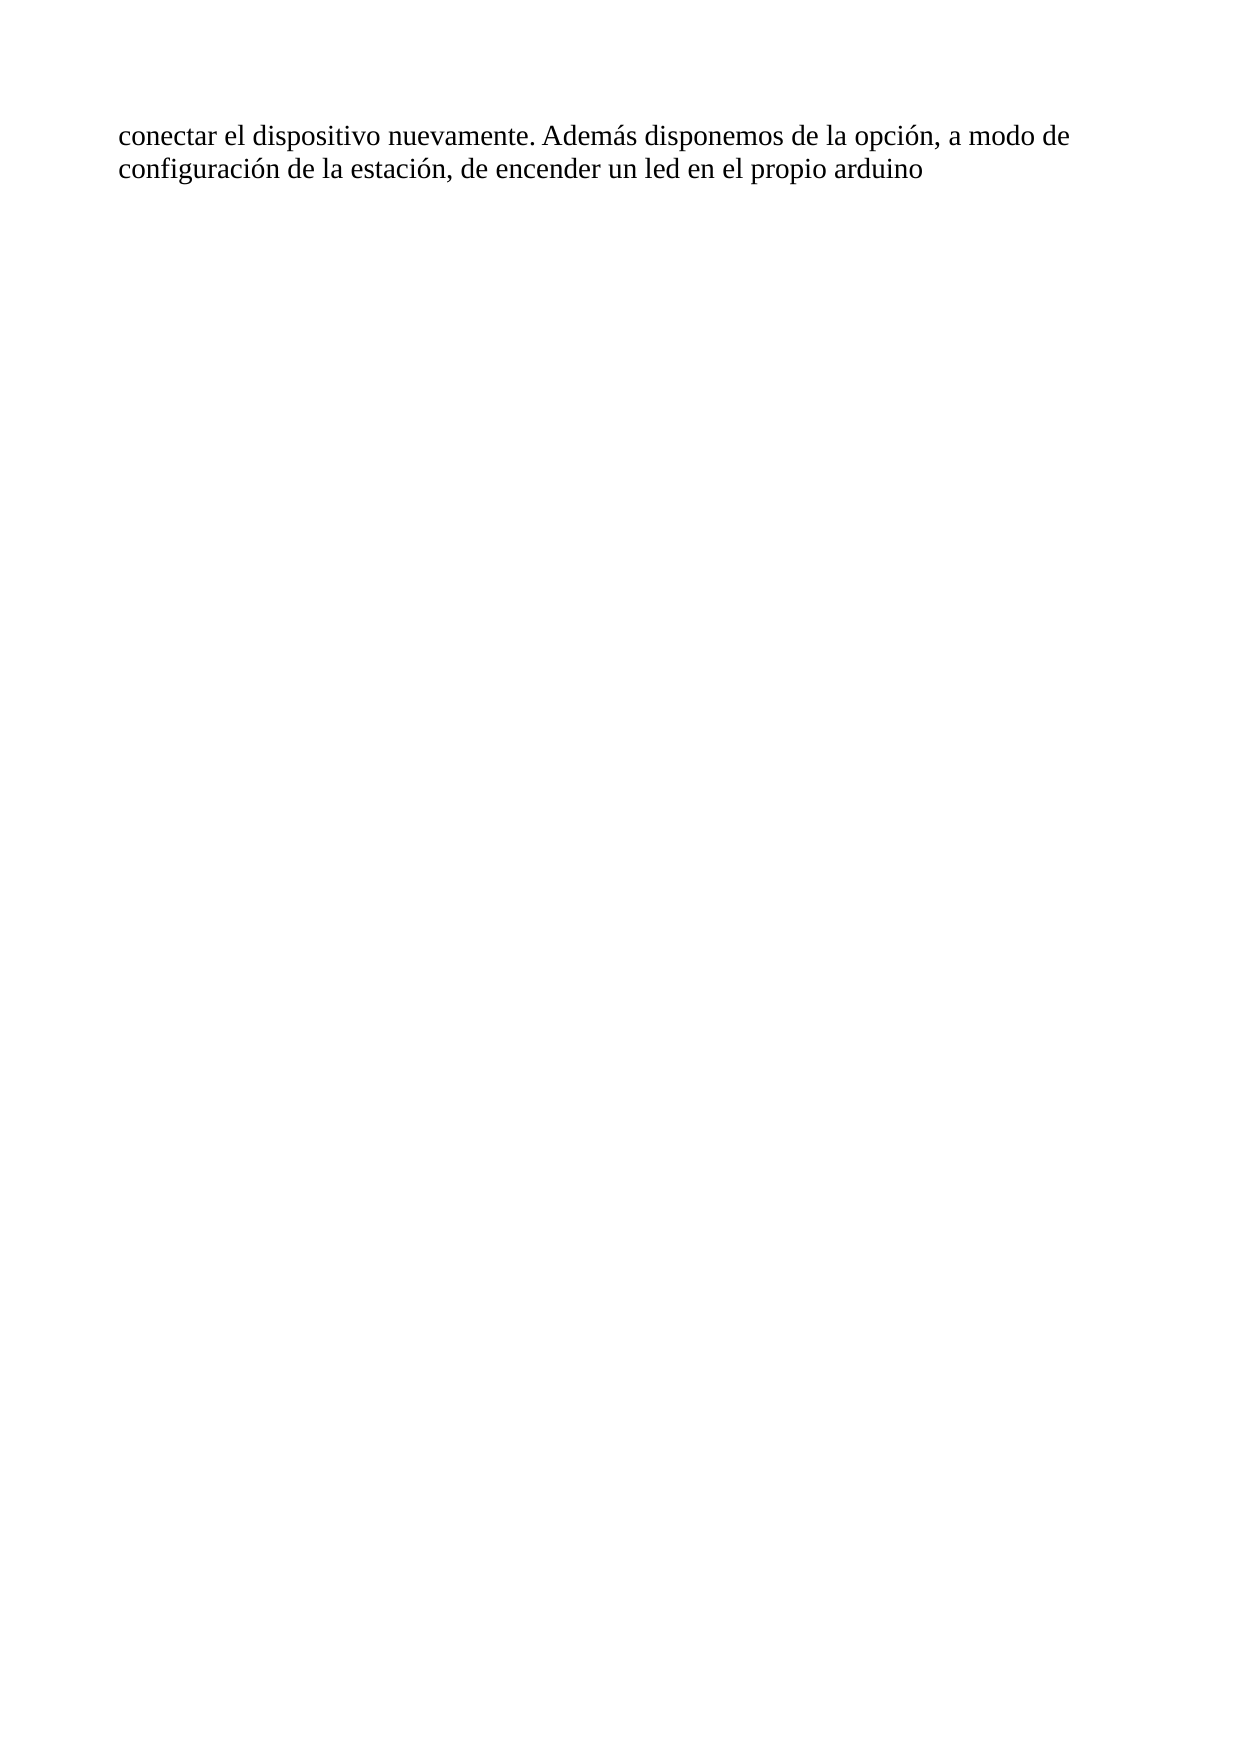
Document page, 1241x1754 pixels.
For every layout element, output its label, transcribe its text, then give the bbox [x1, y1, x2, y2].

text conectar el dispositivo nuevamente. Además disponemos de la opción, a modo de configuración de la estación, de encender un led en el propio arduino [118, 118, 1122, 185]
